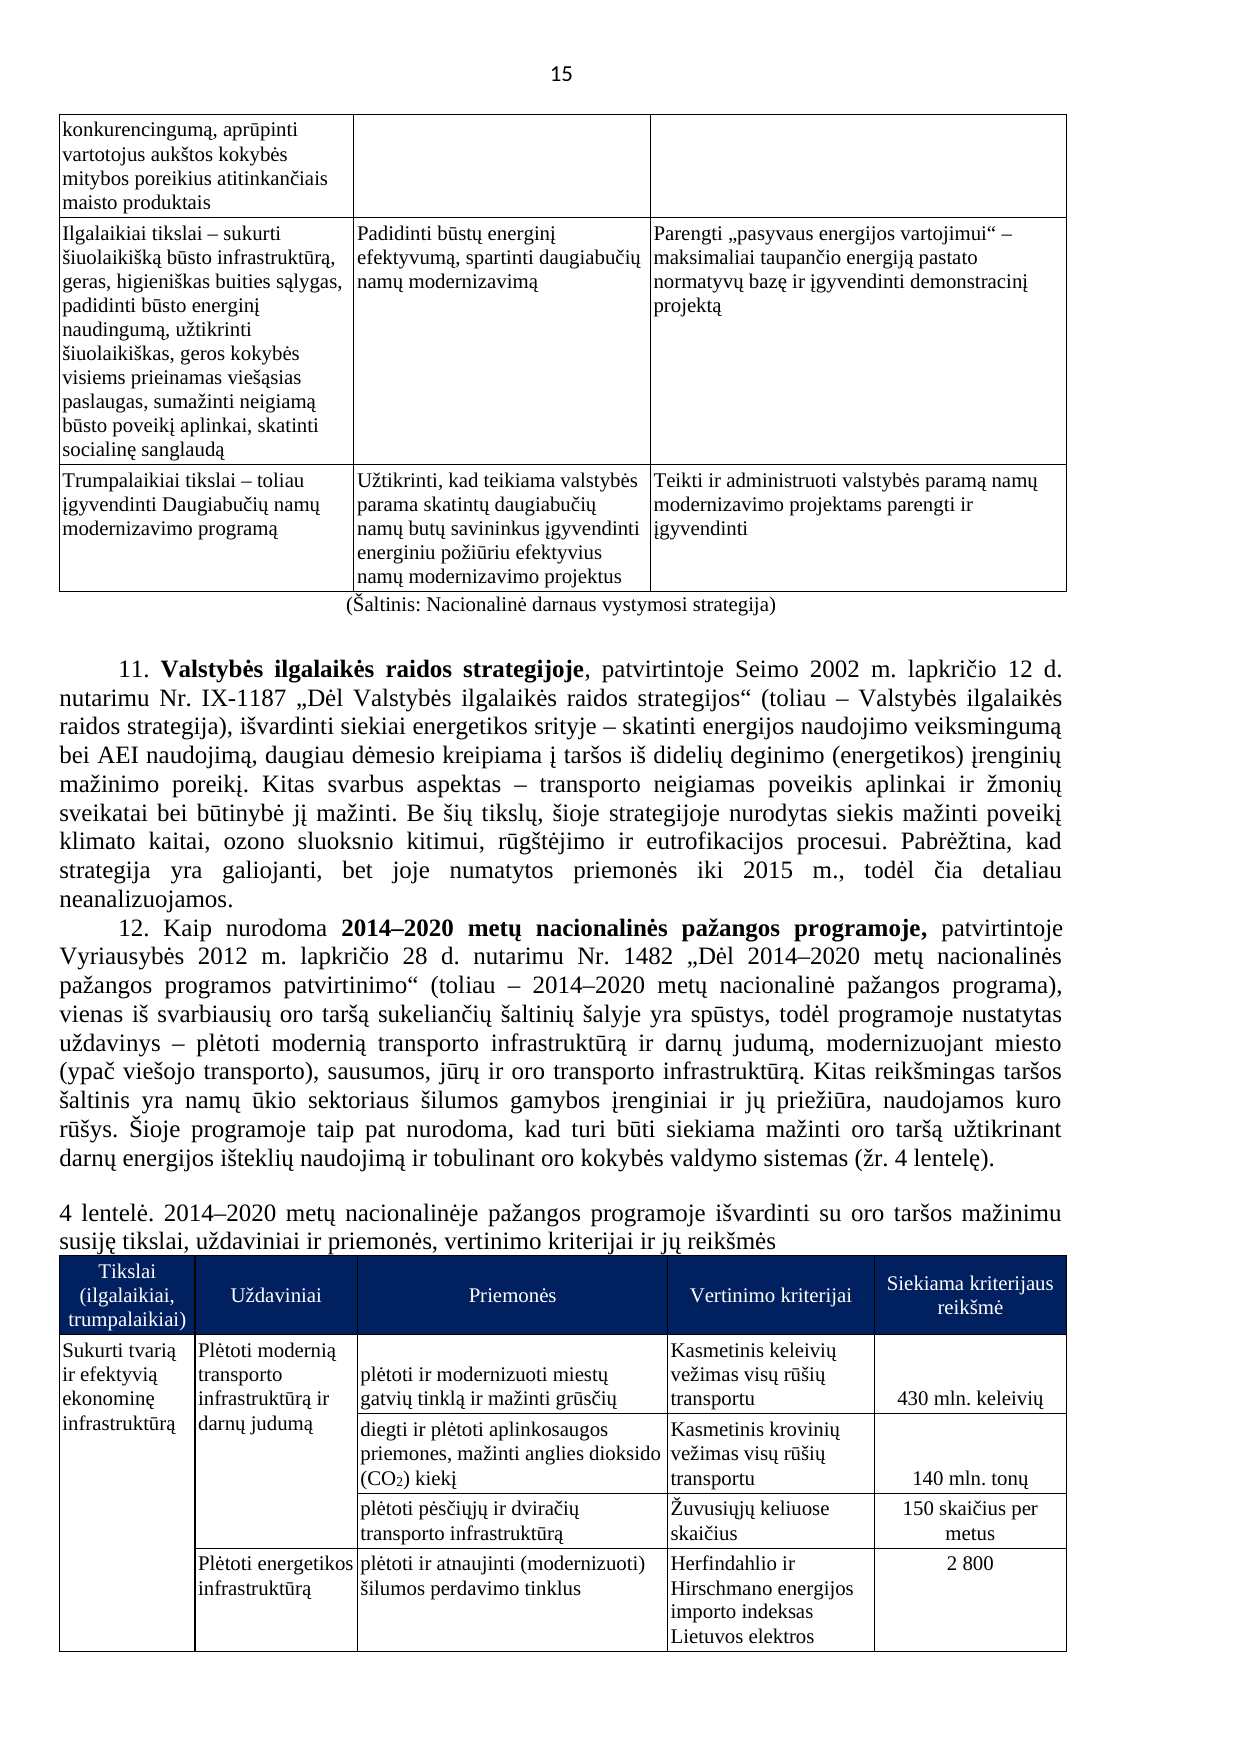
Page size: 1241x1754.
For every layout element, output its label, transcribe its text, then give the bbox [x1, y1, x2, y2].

table_header Priemonės [358, 1256, 667, 1334]
table_cell Trumpalaikiai tikslai – toliau įgyvendinti Daugiabučių namų modernizavimo programą [60, 465, 353, 591]
table_cell diegti ir plėtoti aplinkosaugos priemones, mažinti anglies dioksido (CO2) kiekį [358, 1414, 667, 1492]
table_cell 140 mln. tonų [875, 1414, 1066, 1492]
table_cell Užtikrinti, kad teikiama valstybės parama skatintų daugiabučių namų butų savininkus įgyvendinti energiniu požiūriu efektyvius namų modernizavimo projektus [354, 465, 650, 591]
table_header Uždaviniai [196, 1256, 357, 1334]
table_header Tikslai (ilgalaikiai, trumpalaikiai) [60, 1256, 194, 1334]
table_cell [354, 115, 650, 217]
table_cell Žuvusiųjų keliuose skaičius [668, 1494, 874, 1547]
table_cell plėtoti ir modernizuoti miestų gatvių tinklą ir mažinti grūsčių [358, 1335, 667, 1413]
table_cell plėtoti ir atnaujinti (modernizuoti) šilumos perdavimo tinklus [358, 1549, 667, 1651]
text 11. Valstybės ilgalaikės raidos strategijoje, patvirtintoje Seimo 2002 m. lapkričio 12 d. nutarimu Nr. IX-1187 „Dėl Valstybės ilgalaikės raidos strategijos“ (toliau – Valstybės ilgalaikės raidos strategija), išvardinti siekiai energetikos srityje – skatinti energijos naudojimo veiksmingumą bei AEI naudojimą, daugiau dėmesio kreipiama į taršos iš didelių deginimo (energetikos) įrenginių mažinimo poreikį. Kitas svarbus aspektas – transporto neigiamas poveikis aplinkai ir žmonių sveikatai bei būtinybė jį mažinti. Be šių tikslų, šioje strategijoje nurodytas siekis mažinti poveikį klimato kaitai, ozono sluoksnio kitimui, rūgštėjimo ir eutrofikacijos procesui. Pabrėžtina, kad strategija yra galiojanti, bet joje numatytos priemonės iki 2015 m., todėl čia detaliau neanalizuojamos. [59, 654, 1063, 913]
text (Šaltinis: Nacionalinė darnaus vystymosi strategija) [59, 592, 1063, 616]
table_cell Kasmetinis keleivių vežimas visų rūšių transportu [668, 1335, 874, 1413]
text 12. Kaip nurodoma 2014–2020 metų nacionalinės pažangos programoje, patvirtintoje Vyriausybės 2012 m. lapkričio 28 d. nutarimu Nr. 1482 „Dėl 2014–2020 metų nacionalinės pažangos programos patvirtinimo“ (toliau – 2014–2020 metų nacionalinė pažangos programa), vienas iš svarbiausių oro taršą sukeliančių šaltinių šalyje yra spūstys, todėl programoje nustatytas uždavinys – plėtoti modernią transporto infrastruktūrą ir darnų judumą, modernizuojant miesto (ypač viešojo transporto), sausumos, jūrų ir oro transporto infrastruktūrą. Kitas reikšmingas taršos šaltinis yra namų ūkio sektoriaus šilumos gamybos įrenginiai ir jų priežiūra, naudojamos kuro rūšys. Šioje programoje taip pat nurodoma, kad turi būti siekiama mažinti oro taršą užtikrinant darnų energijos išteklių naudojimą ir tobulinant oro kokybės valdymo sistemas (žr. 4 lentelę). [59, 913, 1063, 1171]
table_cell Sukurti tvarią ir efektyvią ekonominę infrastruktūrą [60, 1335, 194, 1651]
table_cell 2 800 [875, 1549, 1066, 1651]
table_cell Plėtoti energetikos infrastruktūrą [196, 1549, 357, 1651]
table_cell Ilgalaikiai tikslai – sukurti šiuolaikišką būsto infrastruktūrą, geras, higieniškas buities sąlygas, padidinti būsto energinį naudingumą, užtikrinti šiuolaikiškas, geros kokybės visiems prieinamas viešąsias paslaugas, sumažinti neigiamą būsto poveikį aplinkai, skatinti socialinę sanglaudą [60, 218, 353, 464]
table_header Siekiama kriterijaus reikšmė [875, 1256, 1066, 1334]
table_cell Kasmetinis krovinių vežimas visų rūšių transportu [668, 1414, 874, 1492]
table_cell Padidinti būstų energinį efektyvumą, spartinti daugiabučių namų modernizavimą [354, 218, 650, 464]
table_cell 430 mln. keleivių [875, 1335, 1066, 1413]
table_cell Plėtoti modernią transporto infrastruktūrą ir darnų judumą [196, 1335, 357, 1547]
table_cell 150 skaičius per metus [875, 1494, 1066, 1547]
table_cell konkurencingumą, aprūpinti vartotojus aukštos kokybės mitybos poreikius atitinkančiais maisto produktais [60, 115, 353, 217]
table_cell [651, 115, 1066, 217]
table_cell plėtoti pėsčiųjų ir dviračių transporto infrastruktūrą [358, 1494, 667, 1547]
table_header Vertinimo kriterijai [668, 1256, 874, 1334]
text 4 lentelė. 2014–2020 metų nacionalinėje pažangos programoje išvardinti su oro taršos mažinimu susiję tikslai, uždaviniai ir priemonės, vertinimo kriterijai ir jų reikšmės [59, 1198, 1063, 1255]
table_cell Herfindahlio ir Hirschmano energijos importo indeksas Lietuvos elektros [668, 1549, 874, 1651]
table_cell Teikti ir administruoti valstybės paramą namų modernizavimo projektams parengti ir įgyvendinti [651, 465, 1066, 591]
table_cell Parengti „pasyvaus energijos vartojimui“ – maksimaliai taupančio energiją pastato normatyvų bazę ir įgyvendinti demonstracinį projektą [651, 218, 1066, 464]
